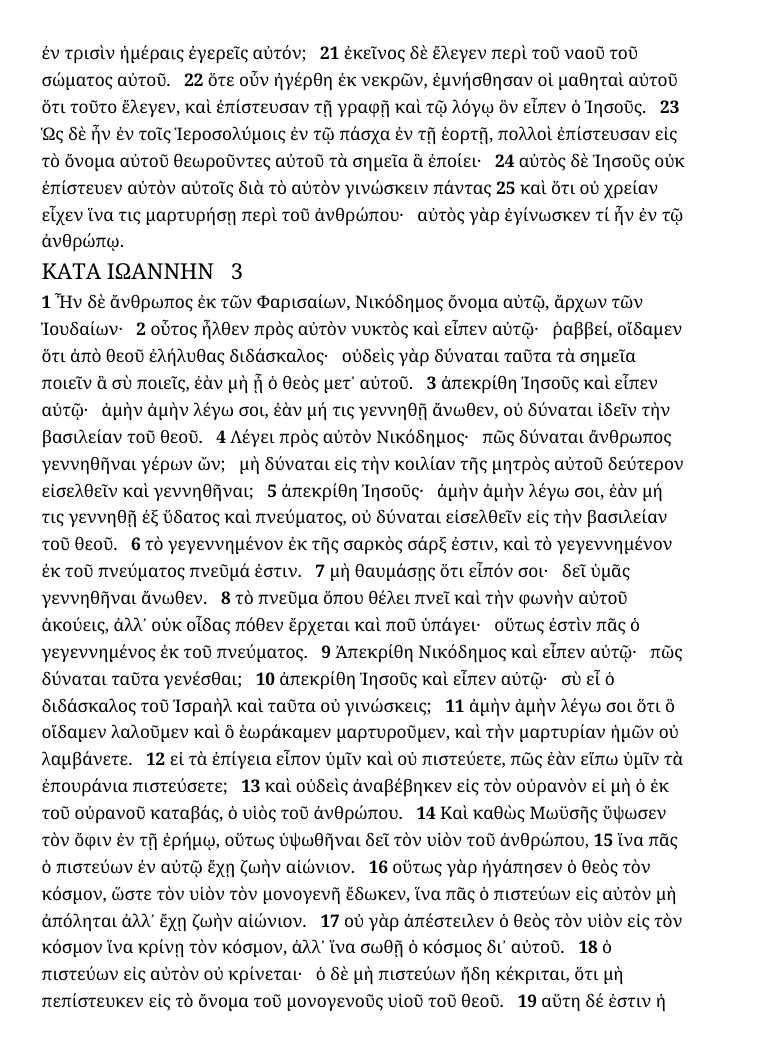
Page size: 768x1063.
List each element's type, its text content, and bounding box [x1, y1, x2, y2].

text ΚΑΤΑ ΙΩΑΝΝΗΝ 3 [41, 256, 685, 286]
text 1 Ἦν δὲ ἄνθρωπος ἐκ τῶν Φαρισαίων, Νικόδημος ὄνομα αὐτῷ, ἄρχων τῶν Ἰουδαίων· 2 οὗτος ἦλθεν πρὸς αὐτὸν νυκτὸς καὶ εἶπεν αὐτῷ· ῥαββεί, οἴδαμεν ὅτι ἀπὸ θεοῦ ἐλήλυθας διδάσκαλος· οὐδεὶς γὰρ δύναται ταῦτα τὰ σημεῖα ποιεῖν ἃ σὺ ποιεῖς, ἐὰν μὴ ᾖ ὁ θεὸς μετ᾽ αὐτοῦ. 3 ἀπεκρίθη Ἰησοῦς καὶ εἶπεν αὐτῷ· ἀμὴν ἀμὴν λέγω σοι, ἐὰν μή τις γεννηθῇ ἄνωθεν, οὐ δύναται ἰδεῖν τὴν βασιλείαν τοῦ θεοῦ. 4 Λέγει πρὸς αὐτὸν Νικόδημος· πῶς δύναται ἄνθρωπος γεννηθῆναι γέρων ὤν; μὴ δύναται εἰς τὴν κοιλίαν τῆς μητρὸς αὐτοῦ δεύτερον εἰσελθεῖν καὶ γεννηθῆναι; 5 ἀπεκρίθη Ἰησοῦς· ἀμὴν ἀμὴν λέγω σοι, ἐὰν μή τις γεννηθῇ ἐξ ὕδατος καὶ πνεύματος, οὐ δύναται εἰσελθεῖν εἰς τὴν βασιλείαν τοῦ θεοῦ. 6 τὸ γεγεννημένον ἐκ τῆς σαρκὸς σάρξ ἐστιν, καὶ τὸ γεγεννημένον ἐκ τοῦ πνεύματος πνεῦμά ἐστιν. 7 μὴ θαυμάσῃς ὅτι εἶπόν σοι· δεῖ ὑμᾶς γεννηθῆναι ἄνωθεν. 8 τὸ πνεῦμα ὅπου θέλει πνεῖ καὶ τὴν φωνὴν αὐτοῦ ἀκούεις, ἀλλ᾽ οὐκ οἶδας πόθεν ἔρχεται καὶ ποῦ ὑπάγει· οὕτως ἐστὶν πᾶς ὁ γεγεννημένος ἐκ τοῦ πνεύματος. 9 Ἀπεκρίθη Νικόδημος καὶ εἶπεν αὐτῷ· πῶς δύναται ταῦτα γενέσθαι; 10 ἀπεκρίθη Ἰησοῦς καὶ εἶπεν αὐτῷ· σὺ εἶ ὁ διδάσκαλος τοῦ Ἰσραὴλ καὶ ταῦτα οὐ γινώσκεις; 11 ἀμὴν ἀμὴν λέγω σοι ὅτι ὃ οἴδαμεν λαλοῦμεν καὶ ὃ ἑωράκαμεν μαρτυροῦμεν, καὶ τὴν μαρτυρίαν ἡμῶν οὐ λαμβάνετε. 12 εἰ τὰ ἐπίγεια εἶπον ὑμῖν καὶ οὐ πιστεύετε, πῶς ἐὰν εἴπω ὑμῖν τὰ ἐπουράνια πιστεύσετε; 13 καὶ οὐδεὶς ἀναβέβηκεν εἰς τὸν οὐρανὸν εἰ μὴ ὁ ἐκ τοῦ οὐρανοῦ καταβάς, ὁ υἱὸς τοῦ ἀνθρώπου. 14 Καὶ καθὼς Μωϋσῆς ὕψωσεν τὸν ὄφιν ἐν τῇ ἐρήμῳ, οὕτως ὑψωθῆναι δεῖ τὸν υἱὸν τοῦ ἀνθρώπου, 15 ἵνα πᾶς ὁ πιστεύων ἐν αὐτῷ ἔχῃ ζωὴν αἰώνιον. 16 οὕτως γὰρ ἠγάπησεν ὁ θεὸς τὸν κόσμον, ὥστε τὸν υἱὸν τὸν μονογενῆ ἔδωκεν, ἵνα πᾶς ὁ πιστεύων εἰς αὐτὸν μὴ ἀπόληται ἀλλ᾽ ἔχῃ ζωὴν αἰώνιον. 17 οὐ γὰρ ἀπέστειλεν ὁ θεὸς τὸν υἱὸν εἰς τὸν κόσμον ἵνα κρίνῃ τὸν κόσμον, ἀλλ᾽ ἵνα σωθῇ ὁ κόσμος δι᾽ αὐτοῦ. 18 ὁ πιστεύων εἰς αὐτὸν οὐ κρίνεται· ὁ δὲ μὴ πιστεύων ἤδη κέκριται, ὅτι μὴ πεπίστευκεν εἰς τὸ ὄνομα τοῦ μονογενοῦς υἱοῦ τοῦ θεοῦ. 19 αὕτη δέ ἐστιν ἡ [41, 291, 685, 1013]
text ἐν τρισὶν ἡμέραις ἐγερεῖς αὐτόν; 21 ἐκεῖνος δὲ ἔλεγεν περὶ τοῦ ναοῦ τοῦ σώματος αὐτοῦ. 22 ὅτε οὖν ἠγέρθη ἐκ νεκρῶν, ἐμνήσθησαν οἱ μαθηταὶ αὐτοῦ ὅτι τοῦτο ἔλεγεν, καὶ ἐπίστευσαν τῇ γραφῇ καὶ τῷ λόγῳ ὃν εἶπεν ὁ Ἰησοῦς. 23 Ὡς δὲ ἦν ἐν τοῖς Ἱεροσολύμοις ἐν τῷ πάσχα ἐν τῇ ἑορτῇ, πολλοὶ ἐπίστευσαν εἰς τὸ ὄνομα αὐτοῦ θεωροῦντες αὐτοῦ τὰ σημεῖα ἃ ἐποίει· 24 αὐτὸς δὲ Ἰησοῦς οὐκ ἐπίστευεν αὐτὸν αὐτοῖς διὰ τὸ αὐτὸν γινώσκειν πάντας 25 καὶ ὅτι οὐ χρείαν εἶχεν ἵνα τις μαρτυρήσῃ περὶ τοῦ ἀνθρώπου· αὐτὸς γὰρ ἐγίνωσκεν τί ἦν ἐν τῷ ἀνθρώπῳ. [41, 41, 685, 253]
